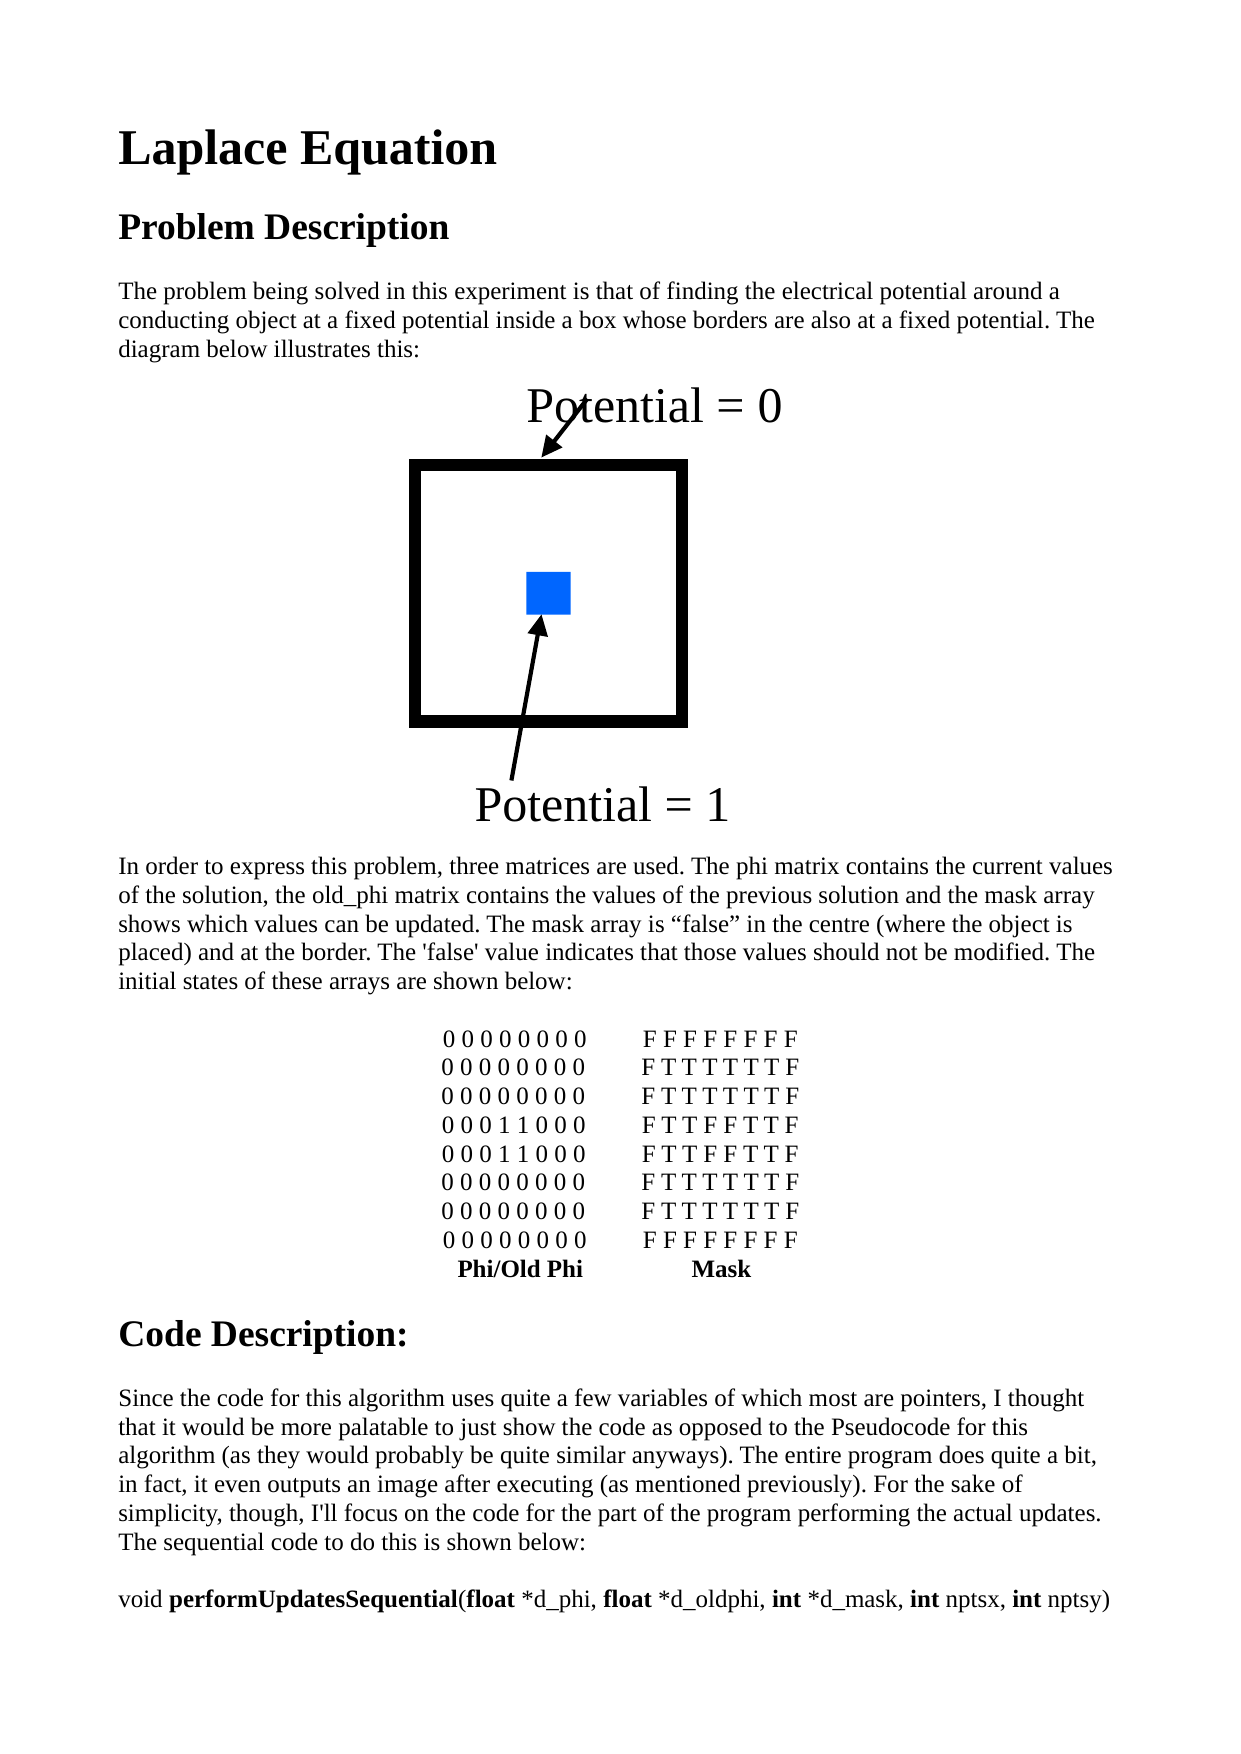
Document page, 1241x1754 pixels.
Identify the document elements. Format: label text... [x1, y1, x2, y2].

text 0 0 0 0 0 0 0 0 F T T T T T T F [118, 1081, 1122, 1110]
text 0 0 0 0 0 0 0 0 F T T T T T T F [118, 1196, 1122, 1225]
text 0 0 0 0 0 0 0 0 F F F F F F F F [118, 1024, 1122, 1052]
text 0 0 0 1 1 0 0 0 F T T F F T T F [118, 1110, 1122, 1139]
text 0 0 0 1 1 0 0 0 F T T F F T T F [118, 1139, 1122, 1167]
text 0 0 0 0 0 0 0 0 F F F F F F F F [118, 1225, 1122, 1254]
text Phi/Old Phi Mask [118, 1254, 1122, 1282]
text Problem Description [118, 204, 1122, 247]
text Since the code for this algorithm uses quite a few variables of which most are pointers, I thought that it would be more palatable to just show the code as opposed to the Pseudocode for this algorithm (as they would probably be quite similar anyways). The entire program does quite a bit, in fact, it even outputs an image after executing (as mentioned previously). For the sake of simplicity, though, I'll focus on the code for the part of the program performing the actual updates. The sequential code to do this is shown below: [118, 1383, 1122, 1556]
text void performUpdatesSequential(float *d_phi, float *d_oldphi, int *d_mask, int nptsx, int nptsy) [118, 1584, 1122, 1613]
text Code Description: [118, 1311, 1122, 1354]
text 0 0 0 0 0 0 0 0 F T T T T T T F [118, 1167, 1122, 1196]
text The problem being solved in this experiment is that of finding the electrical potential around a conducting object at a fixed potential inside a box whose borders are also at a fixed potential. The diagram below illustrates this: [118, 276, 1122, 362]
text 0 0 0 0 0 0 0 0 F T T T T T T F [118, 1052, 1122, 1081]
text In order to express this problem, three matrices are used. The phi matrix contains the current values of the solution, the old_phi matrix contains the values of the previous solution and the mask array shows which values can be updated. The mask array is “false” in the centre (where the object is placed) and at the border. The 'false' value indicates that those values should not be modified. The initial states of these arrays are shown below: [118, 851, 1122, 995]
text Laplace Equation [118, 118, 1122, 176]
